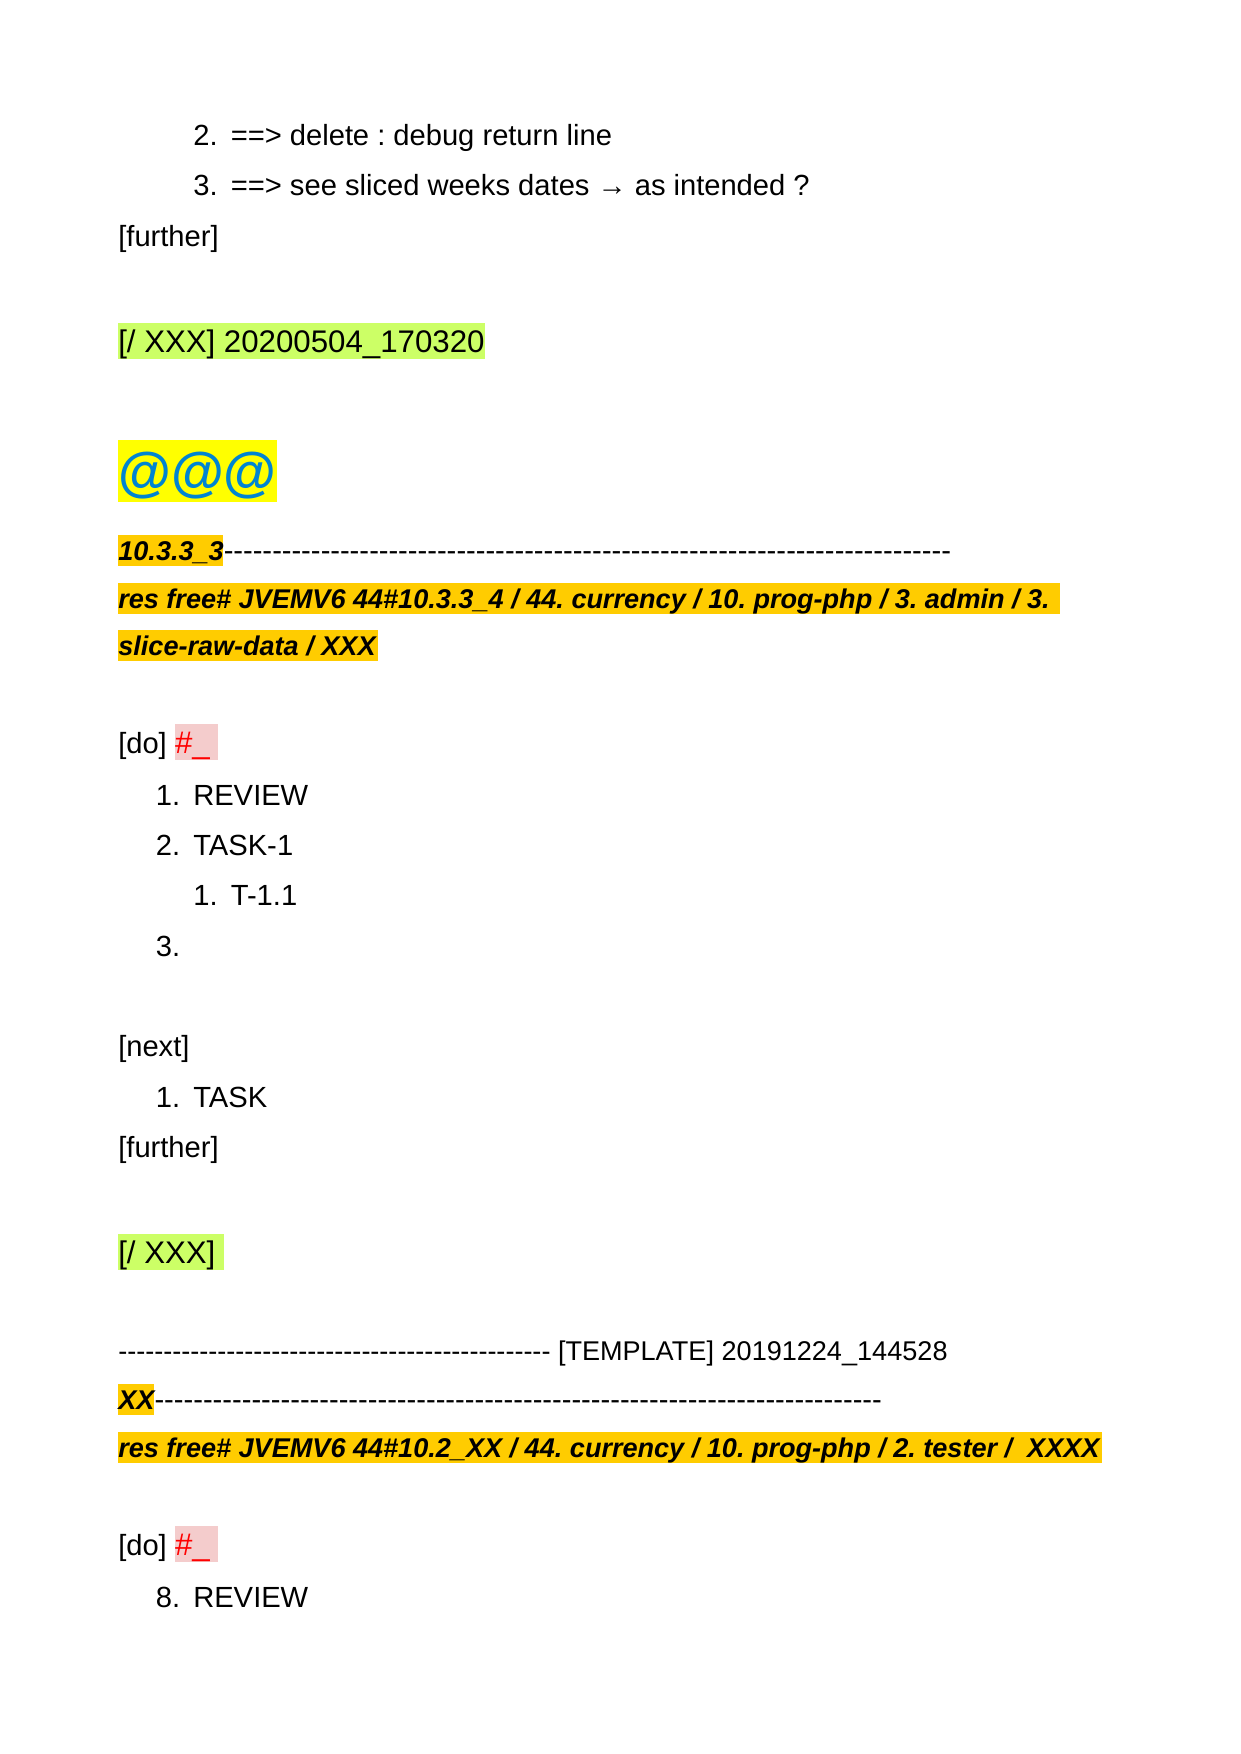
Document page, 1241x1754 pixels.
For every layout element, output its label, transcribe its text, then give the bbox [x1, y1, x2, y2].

text ------------------------------------------------ [TEMPLATE] 20191224_144528 [118, 1335, 1122, 1366]
text XX--------------------------------------------------------------------------- [118, 1382, 1122, 1415]
list ==> delete : debug return line [193, 118, 1122, 152]
list TASK [156, 1080, 1122, 1113]
text [further] [118, 219, 1122, 252]
text [do] #_ [118, 1526, 1122, 1562]
text @@@ [118, 439, 1122, 502]
text [next] [118, 1029, 1122, 1063]
list T-1.1 [193, 878, 1122, 912]
text 10.3.3_3--------------------------------------------------------------------------- [118, 533, 1122, 567]
text [/ XXX] 20200504_170320 [118, 269, 1122, 359]
list REVIEW [156, 778, 1122, 811]
text res free# JVEMV6 44#10.2_XX / 44. currency / 10. prog-php / 2. tester / XXXX [118, 1432, 1122, 1463]
list ==> see sliced weeks dates → as intended ? [193, 168, 1122, 202]
text [do] #_ [118, 724, 1122, 760]
text [further] [118, 1130, 1122, 1163]
text res free# JVEMV6 44#10.3.3_4 / 44. currency / 10. prog-php / 3. admin / 3. slice-raw-data / XXX [118, 583, 1122, 661]
list REVIEW [156, 1580, 1122, 1613]
text [/ XXX] [118, 1180, 1122, 1270]
list TASK-1 [156, 828, 1122, 862]
